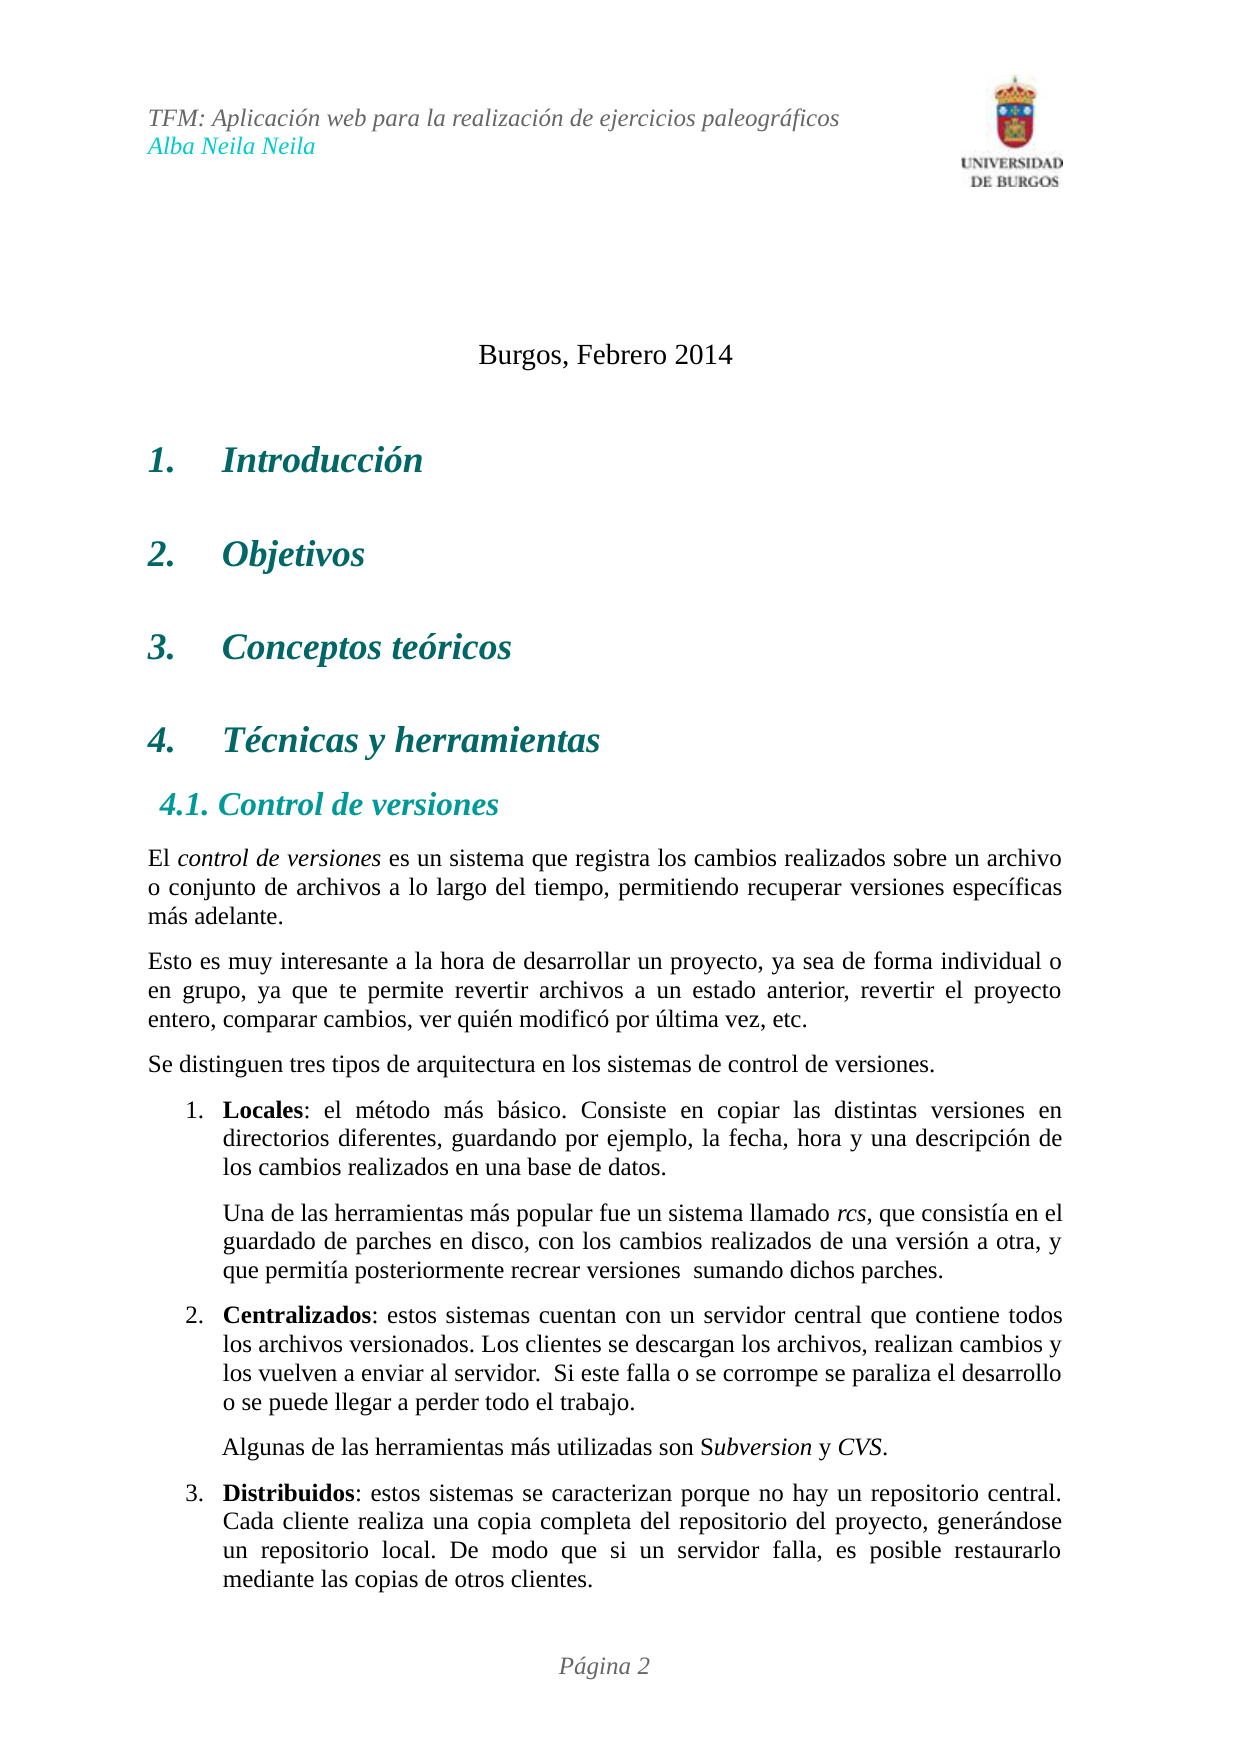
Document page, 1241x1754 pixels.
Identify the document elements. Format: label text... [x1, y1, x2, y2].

subtitle Introducción [148, 438, 1063, 481]
picture [961, 75, 1063, 187]
subtitle Objetivos [148, 531, 1063, 574]
subtitle 4.1. Control de versiones [159, 784, 1063, 823]
subtitle Conceptos teóricos [148, 624, 1063, 668]
list Locales: el método más básico. Consiste en copiar las distintas versiones en directorios diferentes, guardando por ejemplo, la fecha, hora y una descripción de los cambios realizados en una base de datos. [185, 1095, 1063, 1181]
text Esto es muy interesante a la hora de desarrollar un proyecto, ya sea de forma individual o en grupo, ya que te permite revertir archivos a un estado anterior, revertir el proyecto entero, comparar cambios, ver quién modificó por última vez, etc. [148, 946, 1063, 1033]
list Distribuidos: estos sistemas se caracterizan porque no hay un repositorio central. Cada cliente realiza una copia completa del repositorio del proyecto, generándose un repositorio local. De modo que si un servidor falla, es posible restaurarlo mediante las copias de otros clientes. [185, 1478, 1063, 1593]
list Una de las herramientas más popular fue un sistema llamado rcs, que consistía en el guardado de parches en disco, con los cambios realizados de una versión a otra, y que permitía posteriormente recrear versiones sumando dichos parches. [185, 1198, 1063, 1284]
text Se distinguen tres tipos de arquitectura en los sistemas de control de versiones. [148, 1049, 1063, 1078]
text Algunas de las herramientas más utilizadas son Subversion y CVS. [148, 1432, 1063, 1461]
list Centralizados: estos sistemas cuentan con un servidor central que contiene todos los archivos versionados. Los clientes se descargan los archivos, realizan cambios y los vuelven a enviar al servidor. Si este falla o se corrompe se paraliza el desarrollo o se puede llegar a perder todo el trabajo. [185, 1301, 1063, 1416]
text El control de versiones es un sistema que registra los cambios realizados sobre un archivo o conjunto de archivos a lo largo del tiempo, permitiendo recuperar versiones específicas más adelante. [148, 843, 1063, 930]
subtitle Técnicas y herramientas [148, 718, 1063, 761]
